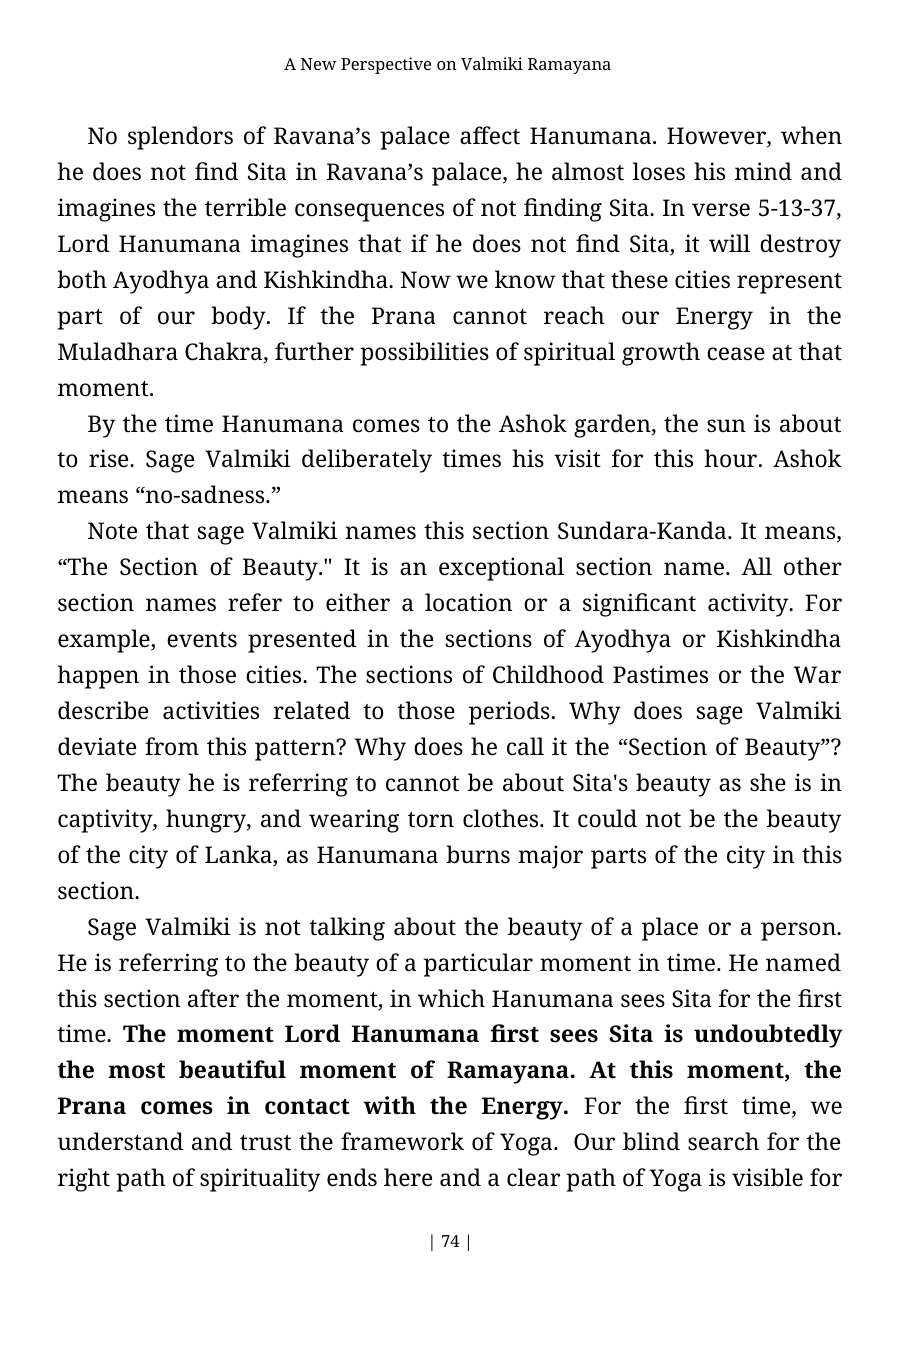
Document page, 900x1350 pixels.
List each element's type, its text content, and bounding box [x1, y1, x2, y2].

text Note that sage Valmiki names this section Sundara-Kanda. It means, “The Section of Beauty." It is an exceptional section name. All other section names refer to either a location or a significant activity. For example, events presented in the sections of Ayodhya or Kishkindha happen in those cities. The sections of Childhood Pastimes or the War describe activities related to those periods. Why does sage Valmiki deviate from this pattern? Why does he call it the “Section of Beauty”? The beauty he is referring to cannot be about Sita's beauty as she is in captivity, hungry, and wearing torn clothes. It could not be the beauty of the city of Lanka, as Hanumana burns major parts of the city in this section. [57, 515, 843, 906]
text Sage Valmiki is not talking about the beauty of a place or a person. He is referring to the beauty of a particular moment in time. He named this section after the moment, in which Hanumana sees Sita for the first time. The moment Lord Hanumana first sees Sita is undoubtedly the most beautiful moment of Ramayana. At this moment, the Prana comes in contact with the Energy. For the first time, we understand and trust the framework of Yoga. Our blind search for the right path of spirituality ends here and a clear path of Yoga is visible for [57, 911, 843, 1193]
text By the time Hanumana comes to the Ashok garden, the sun is about to rise. Sage Valmiki deliberately times his visit for this hour. Ashok means “no-sadness.” [57, 407, 843, 511]
text No splendors of Ravana’s palace affect Hanumana. However, when he does not find Sita in Ravana’s palace, he almost loses his mind and imagines the terrible consequences of not finding Sita. In verse 5-13-37, Lord Hanumana imagines that if he does not find Sita, it will destroy both Ayodhya and Kishkindha. Now we know that these cities represent part of our body. If the Prana cannot reach our Energy in the Muladhara Chakra, further possibilities of spiritual growth cease at that moment. [57, 120, 843, 403]
